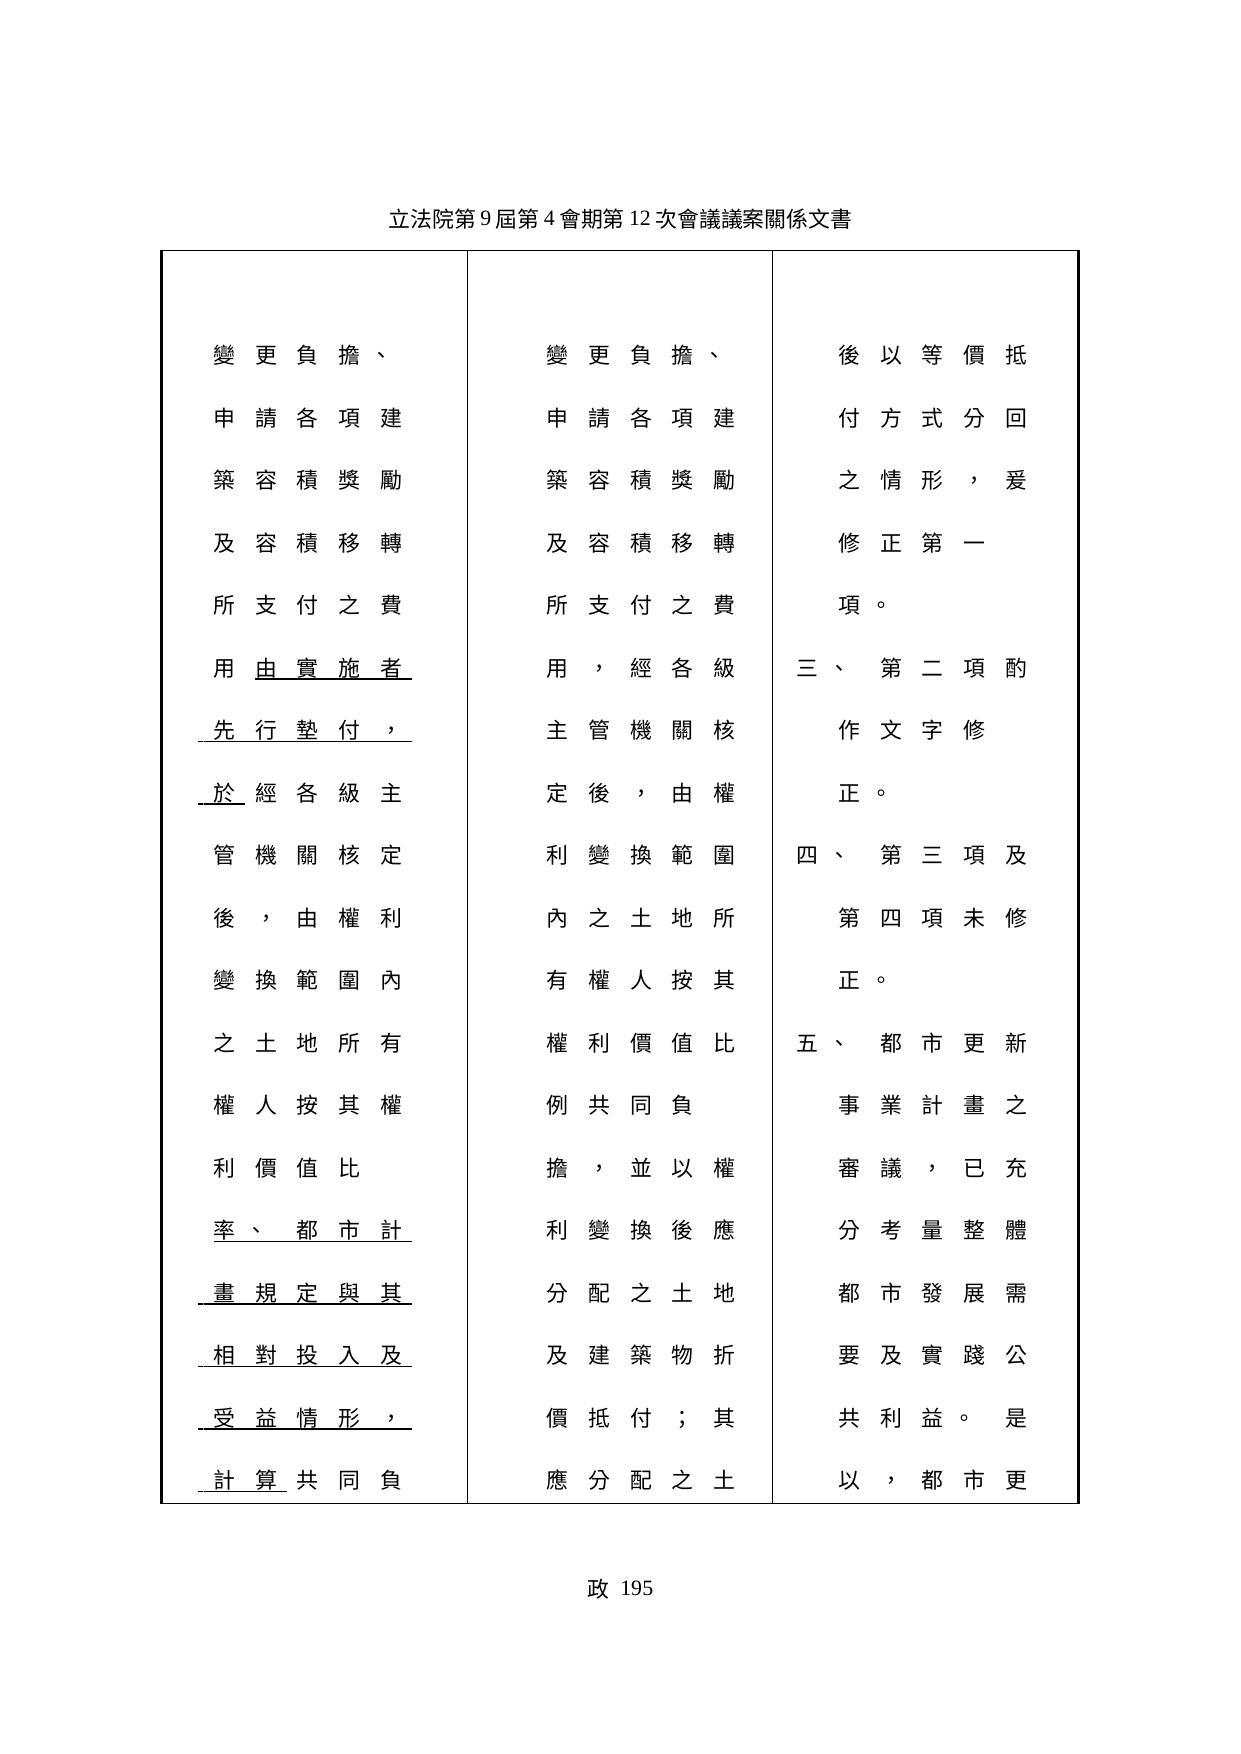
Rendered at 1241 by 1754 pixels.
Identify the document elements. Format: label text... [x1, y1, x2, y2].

table_cell 後以等價抵付方式分回之情形，爰修正第一項。 三、第二項酌作文字修正。 四、第三項及第四項未修正。 五、都市更新事業計畫之審議，已充分考量整體都市發展需要及實踐公共利益。是以，都市更 [773, 251, 1077, 1503]
table_cell 變更負擔、申請各項建築容積獎勵及容積移轉所支付之費用，經各級主管機關核定後，由權利變換範圍內之土地所有權人按其權利價值比例共同負擔，並以權利變換後應分配之土地及建築物折價抵付；其應分配之土 [468, 251, 772, 1503]
table_cell 變更負擔、申請各項建築容積獎勵及容積移轉所支付之費用由實施者先行墊付，於經各級主管機關核定後，由權利變換範圍內之土地所有權人按其權利價值比率、都市計畫規定與其相對投入及受益情形，計算共同負 [163, 251, 467, 1503]
